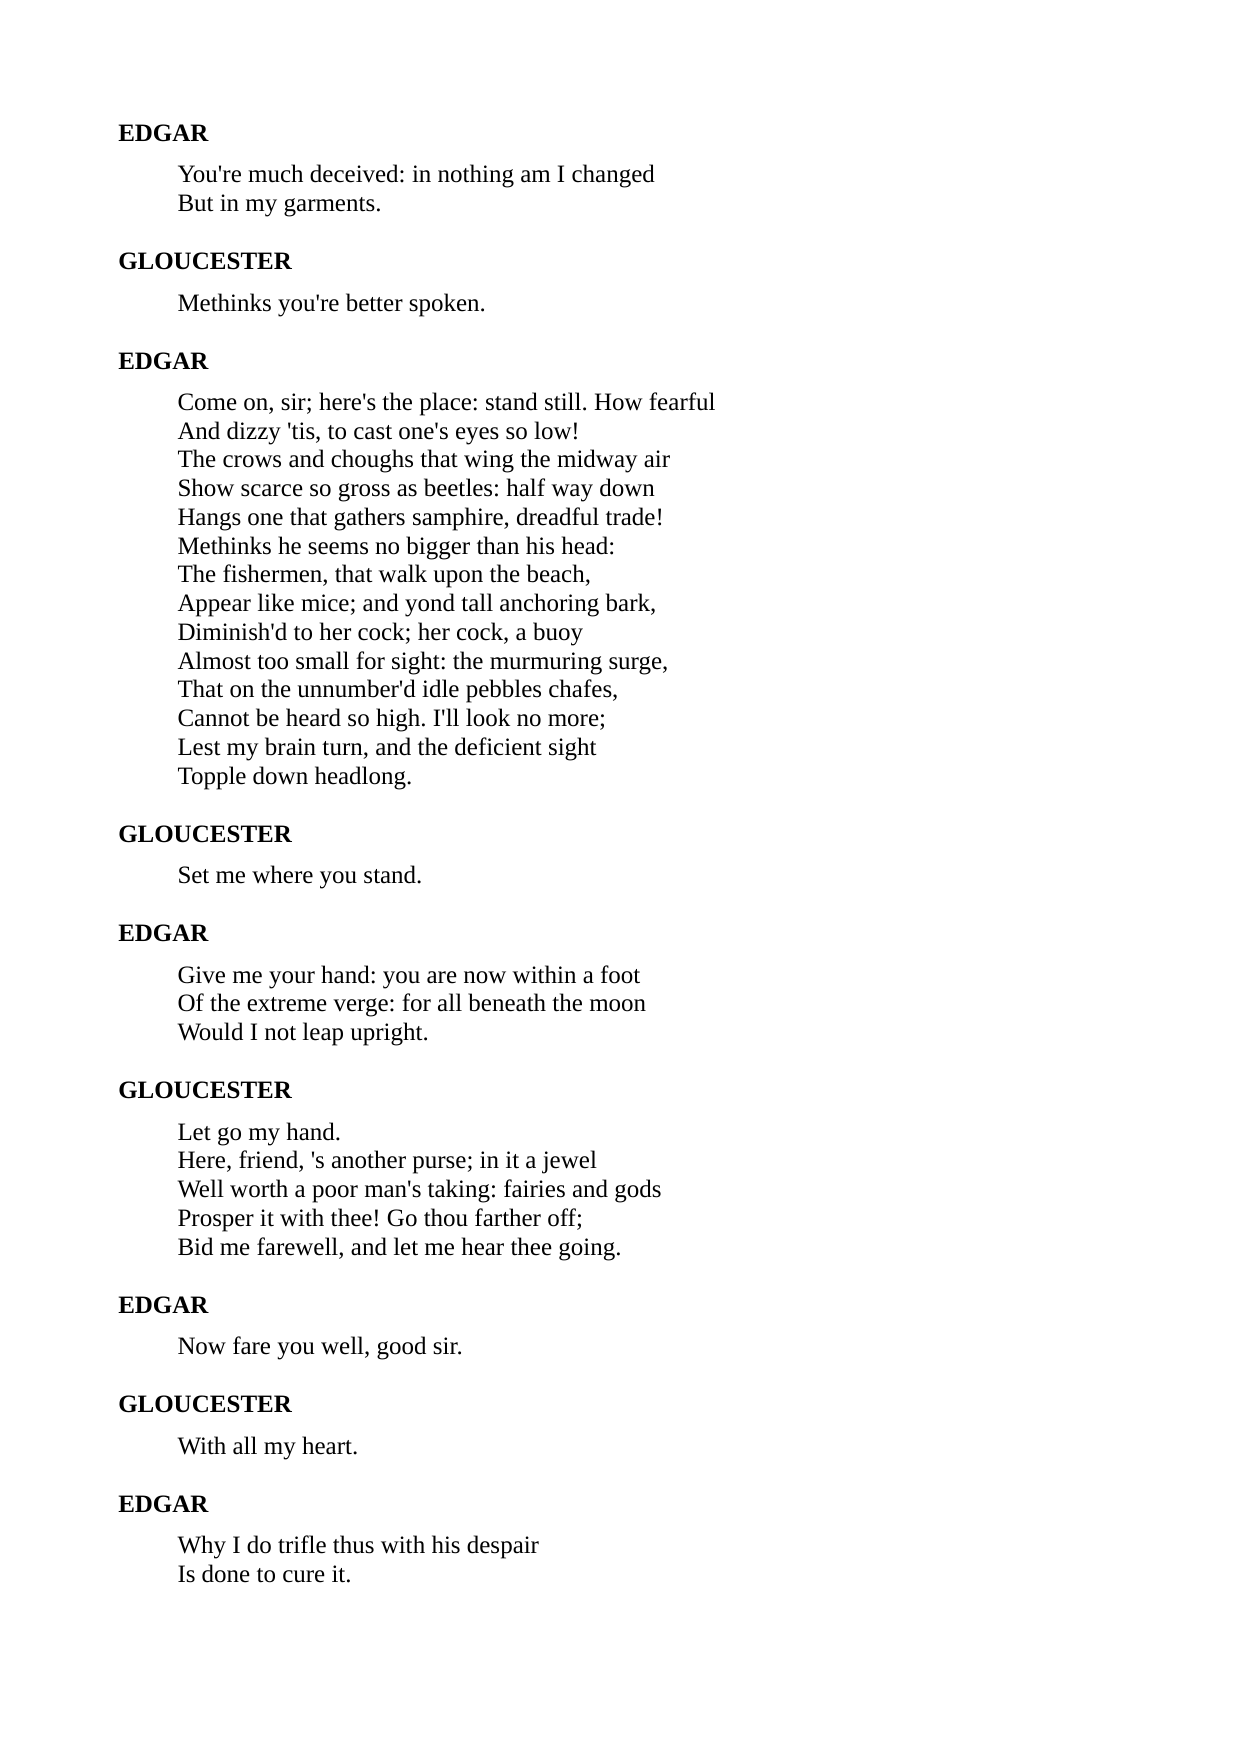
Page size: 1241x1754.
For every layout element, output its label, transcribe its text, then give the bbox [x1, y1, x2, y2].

text EDGAR [118, 1489, 1122, 1518]
text Set me where you stand. [177, 860, 1063, 889]
text You're much deceived: in nothing am I changed But in my garments. [177, 159, 1063, 217]
text EDGAR [118, 346, 1122, 374]
text Why I do trifle thus with his despair Is done to cure it. [177, 1530, 1063, 1588]
text GLOUCESTER [118, 1076, 1122, 1104]
text Now fare you well, good sir. [177, 1331, 1063, 1360]
text Give me your hand: you are now within a foot Of the extreme verge: for all beneath the moon Would I not leap upright. [177, 960, 1063, 1046]
text EDGAR [118, 118, 1122, 147]
text EDGAR [118, 918, 1122, 947]
text Let go my hand. Here, friend, 's another purse; in it a jewel Well worth a poor man's taking: fairies and gods Prosper it with thee! Go thou farther off; Bid me farewell, and let me hear thee going. [177, 1117, 1063, 1261]
text GLOUCESTER [118, 819, 1122, 848]
text Come on, sir; here's the place: stand still. How fearful And dizzy 'tis, to cast one's eyes so low! The crows and choughs that wing the midway air Show scarce so gross as beetles: half way down Hangs one that gathers samphire, dreadful trade! Methinks he seems no bigger than his head: The fishermen, that walk upon the beach, Appear like mice; and yond tall anchoring bark, Diminish'd to her cock; her cock, a buoy Almost too small for sight: the murmuring surge, That on the unnumber'd idle pebbles chafes, Cannot be heard so high. I'll look no more; Lest my brain turn, and the deficient sight Topple down headlong. [177, 387, 1063, 789]
text GLOUCESTER [118, 246, 1122, 275]
text EDGAR [118, 1290, 1122, 1319]
text Methinks you're better spoken. [177, 288, 1063, 316]
text GLOUCESTER [118, 1389, 1122, 1418]
text With all my heart. [177, 1431, 1063, 1459]
